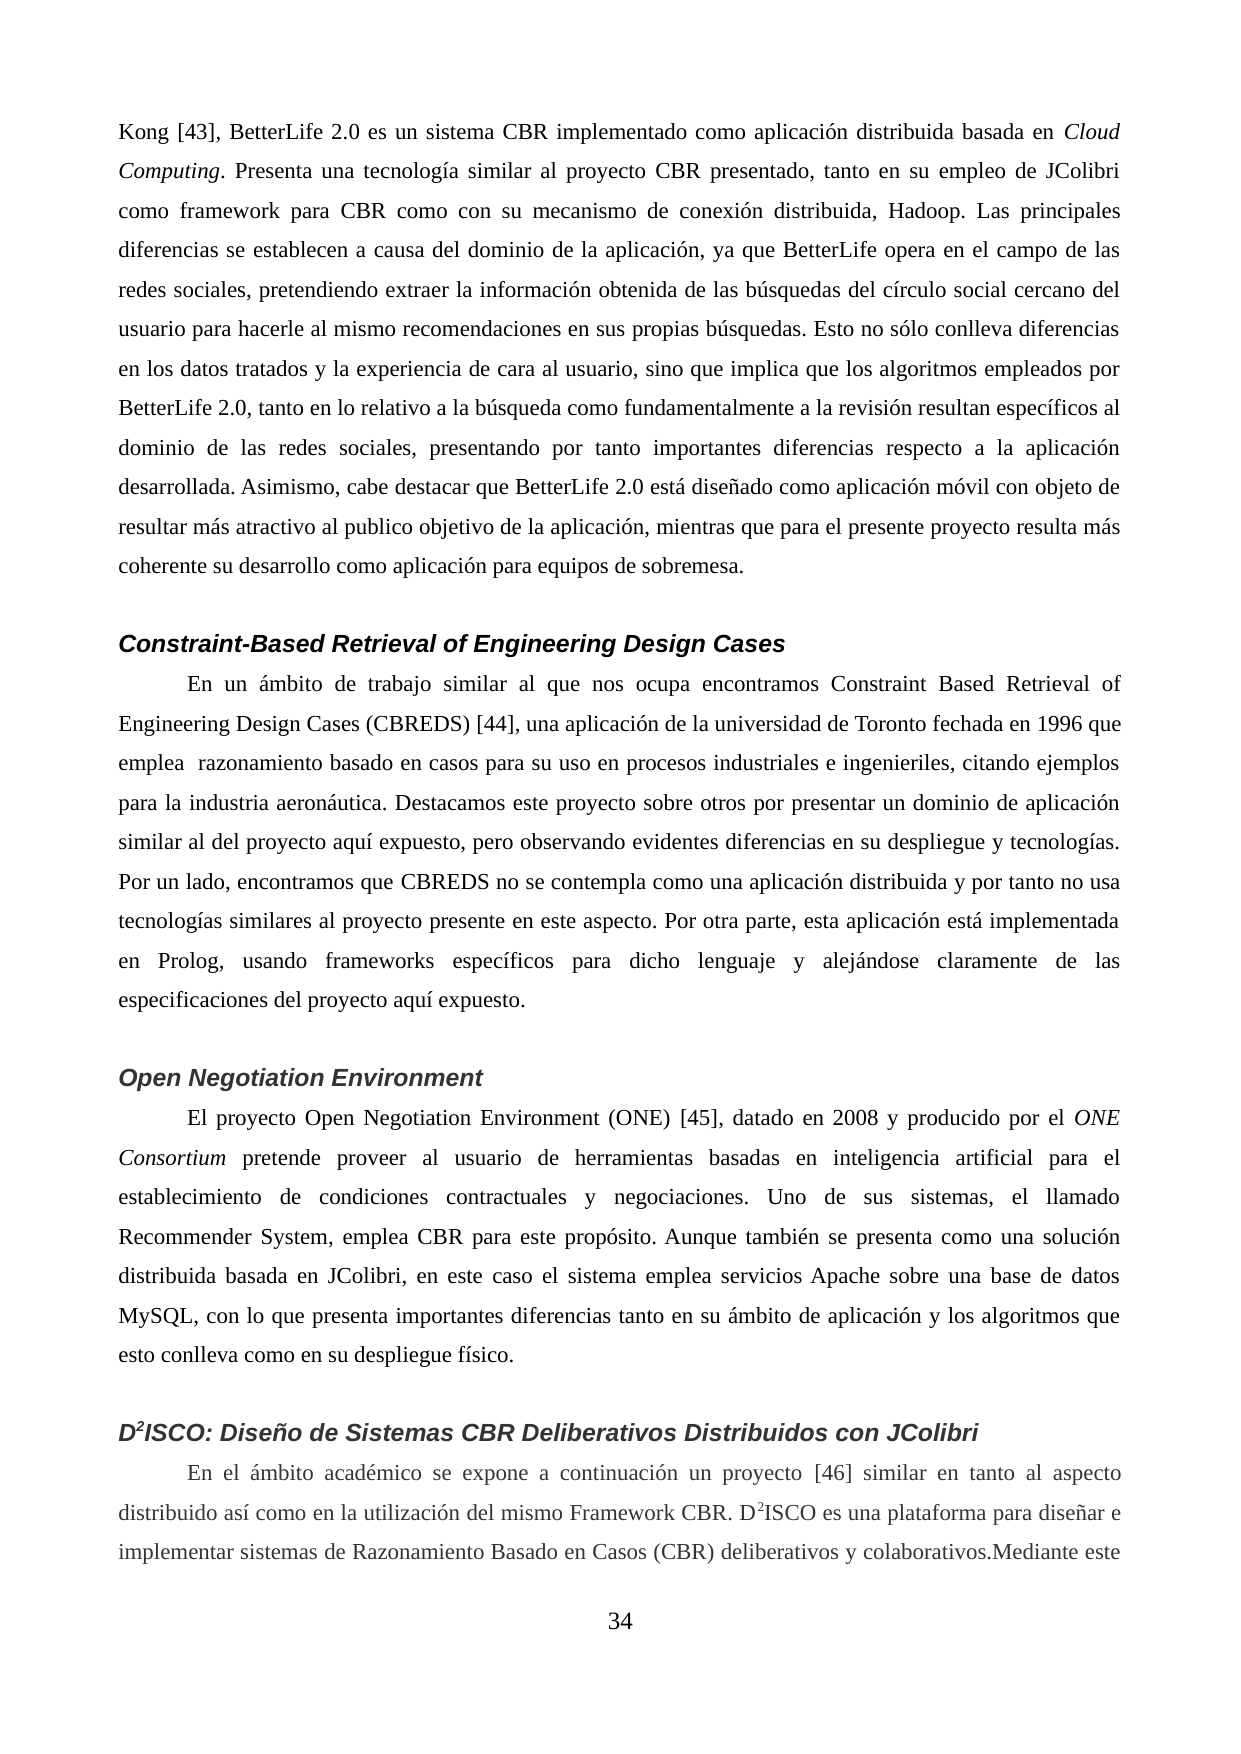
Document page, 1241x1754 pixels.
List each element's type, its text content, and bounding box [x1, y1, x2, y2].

text En el ámbito académico se expone a continuación un proyecto [46] similar en tanto al aspecto distribuido así como en la utilización del mismo Framework CBR. D2ISCO es una plataforma para diseñar e implementar sistemas de Razonamiento Basado en Casos (CBR) deliberativos y colaborativos.Mediante este [118, 1459, 1122, 1564]
text En un ámbito de trabajo similar al que nos ocupa encontramos Constraint Based Retrieval of Engineering Design Cases (CBREDS) [44], una aplicación de la universidad de Toronto fechada en 1996 que emplea razonamiento basado en casos para su uso en procesos industriales e ingenieriles, citando ejemplos para la industria aeronáutica. Destacamos este proyecto sobre otros por presentar un dominio de aplicación similar al del proyecto aquí expuesto, pero observando evidentes diferencias en su despliegue y tecnologías. Por un lado, encontramos que CBREDS no se contempla como una aplicación distribuida y por tanto no usa tecnologías similares al proyecto presente en este aspecto. Por otra parte, esta aplicación está implementada en Prolog, usando frameworks específicos para dicho lenguaje y alejándose claramente de las especificaciones del proyecto aquí expuesto. [118, 670, 1122, 1013]
text Kong [43], BetterLife 2.0 es un sistema CBR implementado como aplicación distribuida basada en Cloud Computing. Presenta una tecnología similar al proyecto CBR presentado, tanto en su empleo de JColibri como framework para CBR como con su mecanismo de conexión distribuida, Hadoop. Las principales diferencias se establecen a causa del dominio de la aplicación, ya que BetterLife opera en el campo de las redes sociales, pretendiendo extraer la información obtenida de las búsquedas del círculo social cercano del usuario para hacerle al mismo recomendaciones en sus propias búsquedas. Esto no sólo conlleva diferencias en los datos tratados y la experiencia de cara al usuario, sino que implica que los algoritmos empleados por BetterLife 2.0, tanto en lo relativo a la búsqueda como fundamentalmente a la revisión resultan específicos al dominio de las redes sociales, presentando por tanto importantes diferencias respecto a la aplicación desarrollada. Asimismo, cabe destacar que BetterLife 2.0 está diseñado como aplicación móvil con objeto de resultar más atractivo al publico objetivo de la aplicación, mientras que para el presente proyecto resulta más coherente su desarrollo como aplicación para equipos de sobremesa. [118, 118, 1122, 579]
text El proyecto Open Negotiation Environment (ONE) [45], datado en 2008 y producido por el ONE Consortium pretende proveer al usuario de herramientas basadas en inteligencia artificial para el establecimiento de condiciones contractuales y negociaciones. Uno de sus sistemas, el llamado Recommender System, emplea CBR para este propósito. Aunque también se presenta como una solución distribuida basada en JColibri, en este caso el sistema emplea servicios Apache sobre una base de datos MySQL, con lo que presenta importantes diferencias tanto en su ámbito de aplicación y los algoritmos que esto conlleva como en su despliegue físico. [118, 1104, 1122, 1367]
subtitle Constraint-Based Retrieval of Engineering Design Cases [118, 629, 1122, 658]
subtitle Open Negotiation Environment [118, 1063, 1122, 1092]
subtitle D2ISCO: Diseño de Sistemas CBR Deliberativos Distribuidos con JColibri [118, 1418, 1122, 1447]
